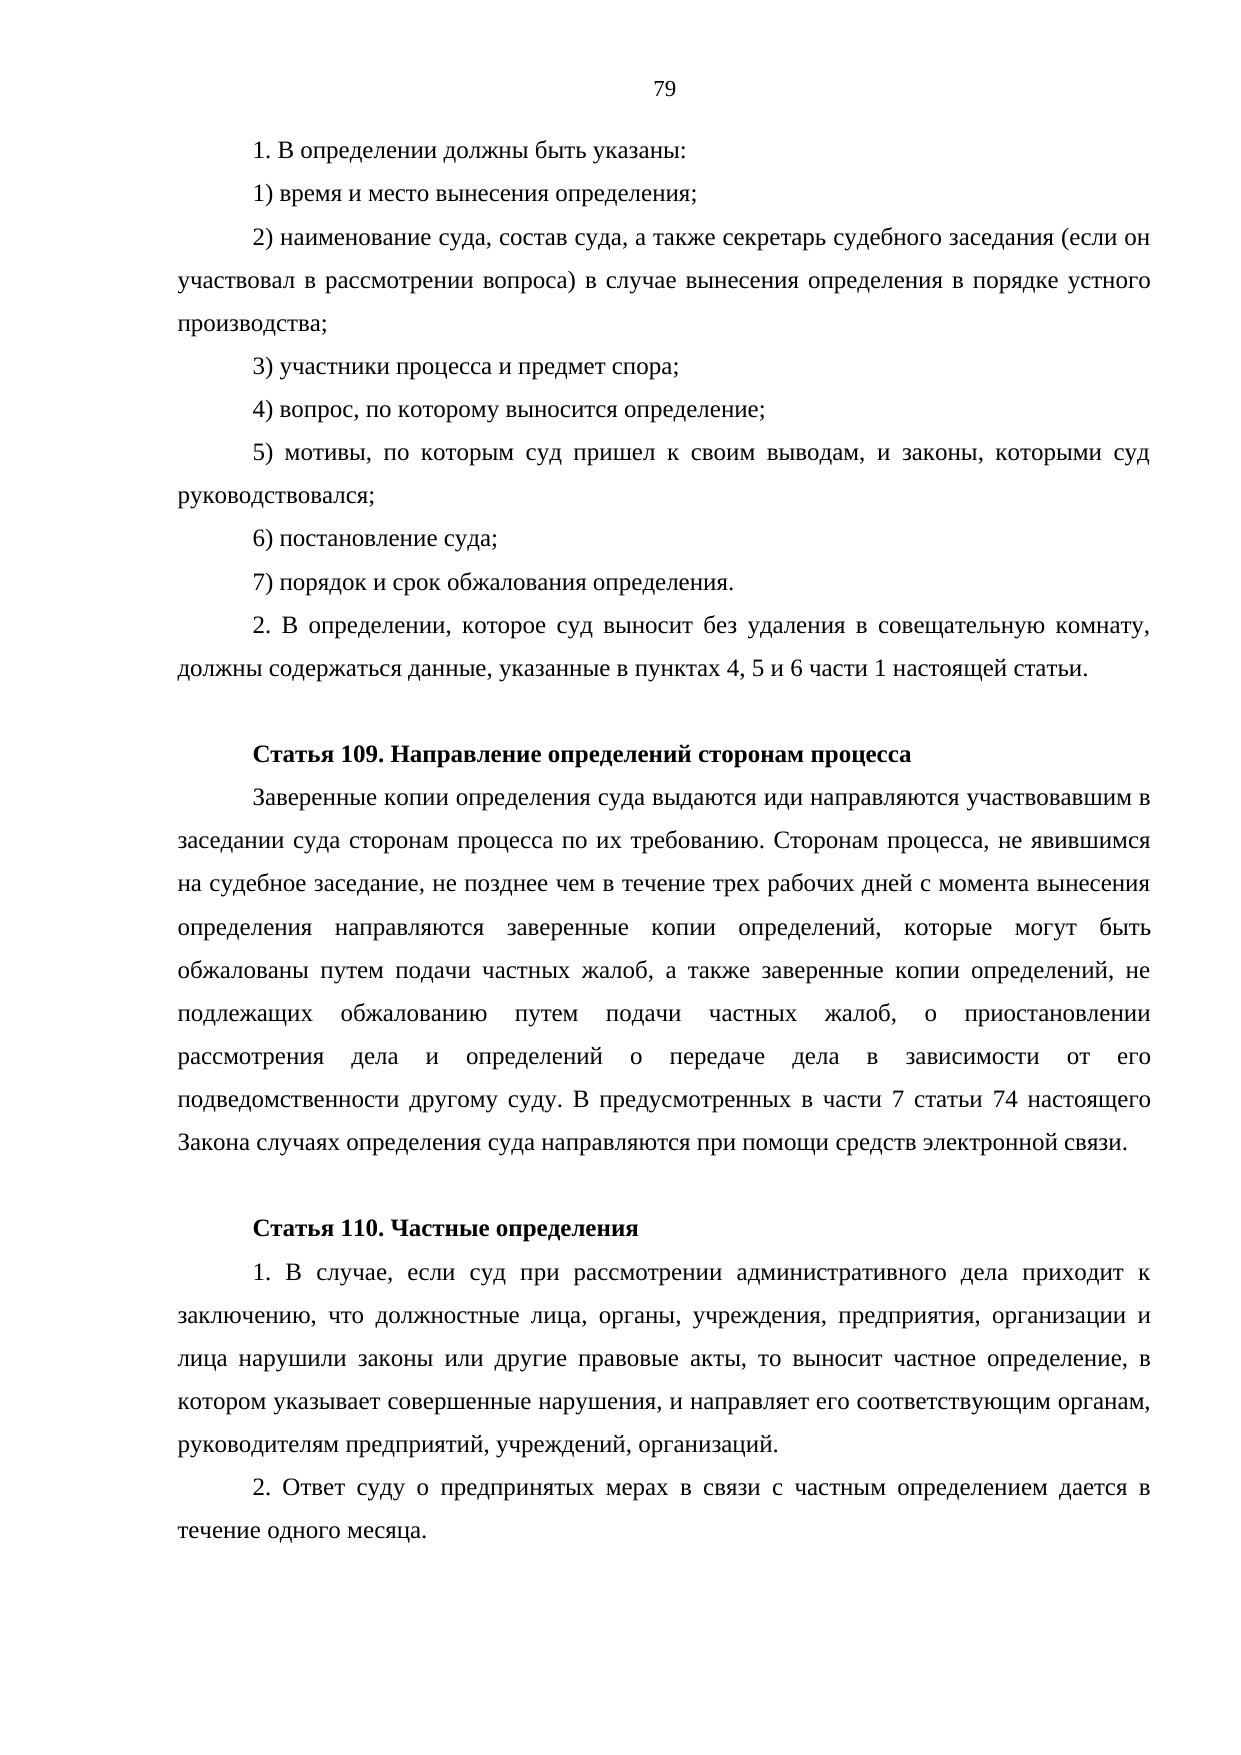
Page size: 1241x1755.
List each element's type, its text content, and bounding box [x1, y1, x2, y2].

text Заверенные копии определения суда выдаются иди направляются участвовавшим в заседании суда сторонам процесса по их требованию. Сторонам процесса, не явившимся на судебное заседание, не позднее чем в течение трех рабочих дней с момента вынесения определения направляются заверенные копии определений, которые могут быть обжалованы путем подачи частных жалоб, а также заверенные копии определений, не подлежащих обжалованию путем подачи частных жалоб, о приостановлении рассмотрения дела и определений о передаче дела в зависимости от его подведомственности другому суду. В предусмотренных в части 7 статьи 74 настоящего Закона случаях определения суда направляются при помощи средств электронной связи. [177, 782, 1152, 1156]
text 3) участники процесса и предмет спора; [177, 351, 1152, 380]
text Статья 109. Направление определений сторонам процесса [177, 739, 1152, 768]
text Статья 110. Частные определения [177, 1213, 1152, 1242]
text 1. В случае, если суд при рассмотрении административного дела приходит к заключению, что должностные лица, органы, учреждения, предприятия, организации и лица нарушили законы или другие правовые акты, то выносит частное определение, в котором указывает совершенные нарушения, и направляет его соответствующим органам, руководителям предприятий, учреждений, организаций. [177, 1257, 1152, 1458]
text 6) постановление суда; [177, 523, 1152, 552]
text 5) мотивы, по которым суд пришел к своим выводам, и законы, которыми суд руководствовался; [177, 437, 1152, 509]
text 2. Ответ суду о предпринятых мерах в связи с частным определением дается в течение одного месяца. [177, 1472, 1152, 1544]
text 1) время и место вынесения определения; [177, 178, 1152, 207]
text 7) порядок и срок обжалования определения. [177, 567, 1152, 595]
text 2) наименование суда, состав суда, а также секретарь судебного заседания (если он участвовал в рассмотрении вопроса) в случае вынесения определения в порядке устного производства; [177, 222, 1152, 337]
text 1. В определении должны быть указаны: [177, 135, 1152, 164]
text 4) вопрос, по которому выносится определение; [177, 394, 1152, 423]
text 2. В определении, которое суд выносит без удаления в совещательную комнату, должны содержаться данные, указанные в пунктах 4, 5 и 6 части 1 настоящей статьи. [177, 610, 1152, 682]
